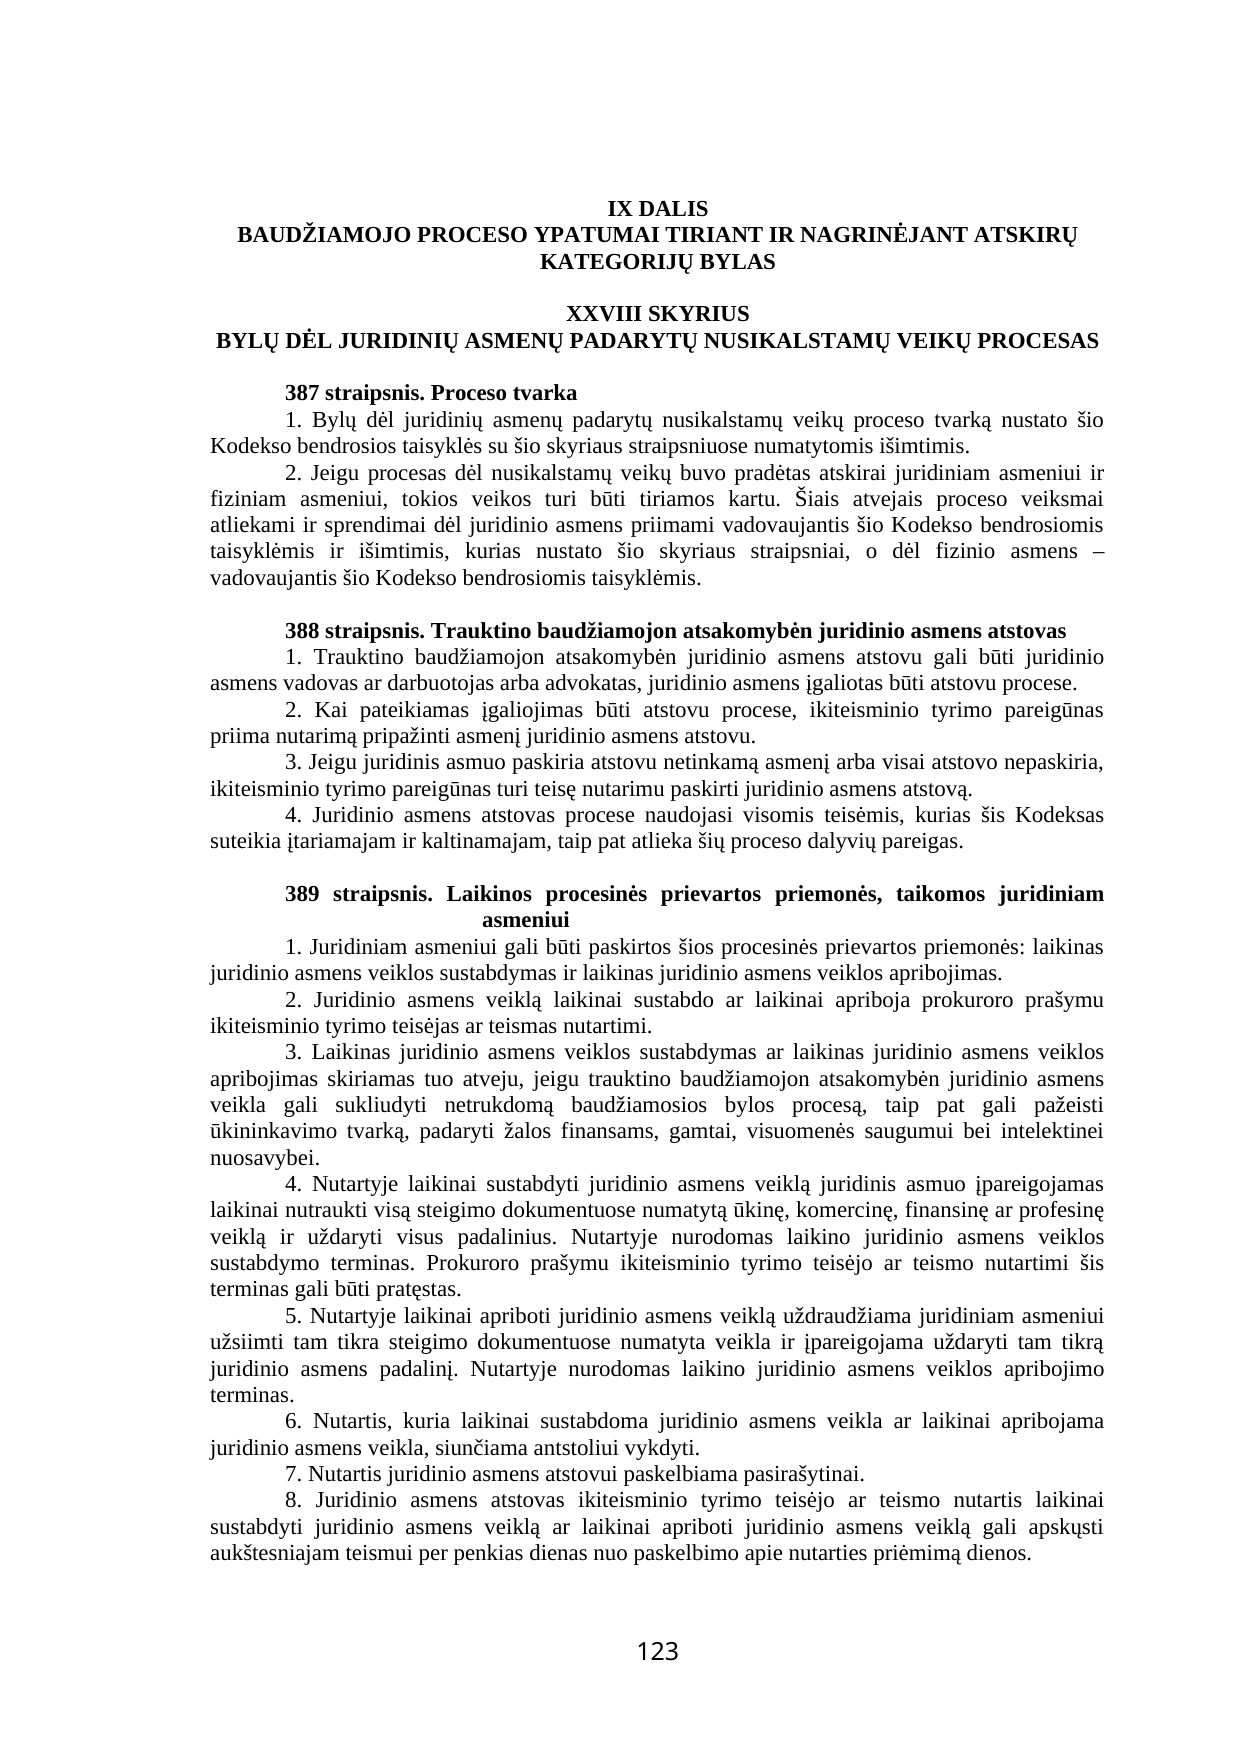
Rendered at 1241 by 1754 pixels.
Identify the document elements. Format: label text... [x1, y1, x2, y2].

text 1. Trauktino baudžiamojon atsakomybėn juridinio asmens atstovu gali būti juridinio asmens vadovas ar darbuotojas arba advokatas, juridinio asmens įgaliotas būti atstovu procese. [210, 643, 1106, 696]
text Baudžiamojo proceso ypatumai tiriant ir nagrinėjant atskirų kategorijų bylas [210, 221, 1106, 274]
text 5. Nutartyje laikinai apriboti juridinio asmens veiklą uždraudžiama juridiniam asmeniui užsiimti tam tikra steigimo dokumentuose numatyta veikla ir įpareigojama uždaryti tam tikrą juridinio asmens padalinį. Nutartyje nurodomas laikino juridinio asmens veiklos apribojimo terminas. [210, 1302, 1106, 1407]
text 1. Juridiniam asmeniui gali būti paskirtos šios procesinės prievartos priemonės: laikinas juridinio asmens veiklos sustabdymas ir laikinas juridinio asmens veiklos apribojimas. [210, 933, 1106, 986]
text 4. Juridinio asmens atstovas procese naudojasi visomis teisėmis, kurias šis Kodeksas suteikia įtariamajam ir kaltinamajam, taip pat atlieka šių proceso dalyvių pareigas. [210, 801, 1106, 854]
text 388 straipsnis. Trauktino baudžiamojon atsakomybėn juridinio asmens atstovas [285, 617, 1106, 643]
text 6. Nutartis, kuria laikinai sustabdoma juridinio asmens veikla ar laikinai apribojama juridinio asmens veikla, siunčiama antstoliui vykdyti. [210, 1407, 1106, 1460]
subtitle XXVIII skyrius [210, 300, 1106, 327]
text 2. Jeigu procesas dėl nusikalstamų veikų buvo pradėtas atskirai juridiniam asmeniui ir fiziniam asmeniui, tokios veikos turi būti tiriamos kartu. Šiais atvejais proceso veiksmai atliekami ir sprendimai dėl juridinio asmens priimami vadovaujantis šio Kodekso bendrosiomis taisyklėmis ir išimtimis, kurias nustato šio skyriaus straipsniai, o dėl fizinio asmens – vadovaujantis šio Kodekso bendrosiomis taisyklėmis. [210, 458, 1106, 590]
text 8. Juridinio asmens atstovas ikiteisminio tyrimo teisėjo ar teismo nutartis laikinai sustabdyti juridinio asmens veiklą ar laikinai apriboti juridinio asmens veiklą gali apskųsti aukštesniajam teismui per penkias dienas nuo paskelbimo apie nutarties priėmimą dienos. [210, 1486, 1106, 1565]
text 2. Kai pateikiamas įgaliojimas būti atstovu procese, ikiteisminio tyrimo pareigūnas priima nutarimą pripažinti asmenį juridinio asmens atstovu. [210, 696, 1106, 748]
text 3. Laikinas juridinio asmens veiklos sustabdymas ar laikinas juridinio asmens veiklos apribojimas skiriamas tuo atveju, jeigu trauktino baudžiamojon atsakomybėn juridinio asmens veikla gali sukliudyti netrukdomą baudžiamosios bylos procesą, taip pat gali pažeisti ūkininkavimo tvarką, padaryti žalos finansams, gamtai, visuomenės saugumui bei intelektinei nuosavybei. [210, 1038, 1106, 1170]
text 389 straipsnis. Laikinos procesinės prievartos priemonės, taikomos juridiniam asmeniui [285, 880, 1106, 933]
text 2. Juridinio asmens veiklą laikinai sustabdo ar laikinai apriboja prokuroro prašymu ikiteisminio tyrimo teisėjas ar teismas nutartimi. [210, 986, 1106, 1038]
text Bylų dėl juridinių asmenų padarytų nusikalstamų veikų procesas [210, 327, 1106, 353]
text 4. Nutartyje laikinai sustabdyti juridinio asmens veiklą juridinis asmuo įpareigojamas laikinai nutraukti visą steigimo dokumentuose numatytą ūkinę, komercinę, finansinę ar profesinę veiklą ir uždaryti visus padalinius. Nutartyje nurodomas laikino juridinio asmens veiklos sustabdymo terminas. Prokuroro prašymu ikiteisminio tyrimo teisėjo ar teismo nutartimi šis terminas gali būti pratęstas. [210, 1170, 1106, 1302]
text 387 straipsnis. Proceso tvarka [210, 379, 1106, 406]
subtitle IX dalis [210, 195, 1106, 221]
text 3. Jeigu juridinis asmuo paskiria atstovu netinkamą asmenį arba visai atstovo nepaskiria, ikiteisminio tyrimo pareigūnas turi teisę nutarimu paskirti juridinio asmens atstovą. [210, 748, 1106, 801]
text 1. Bylų dėl juridinių asmenų padarytų nusikalstamų veikų proceso tvarką nustato šio Kodekso bendrosios taisyklės su šio skyriaus straipsniuose numatytomis išimtimis. [210, 406, 1106, 458]
text 7. Nutartis juridinio asmens atstovui paskelbiama pasirašytinai. [210, 1460, 1106, 1486]
